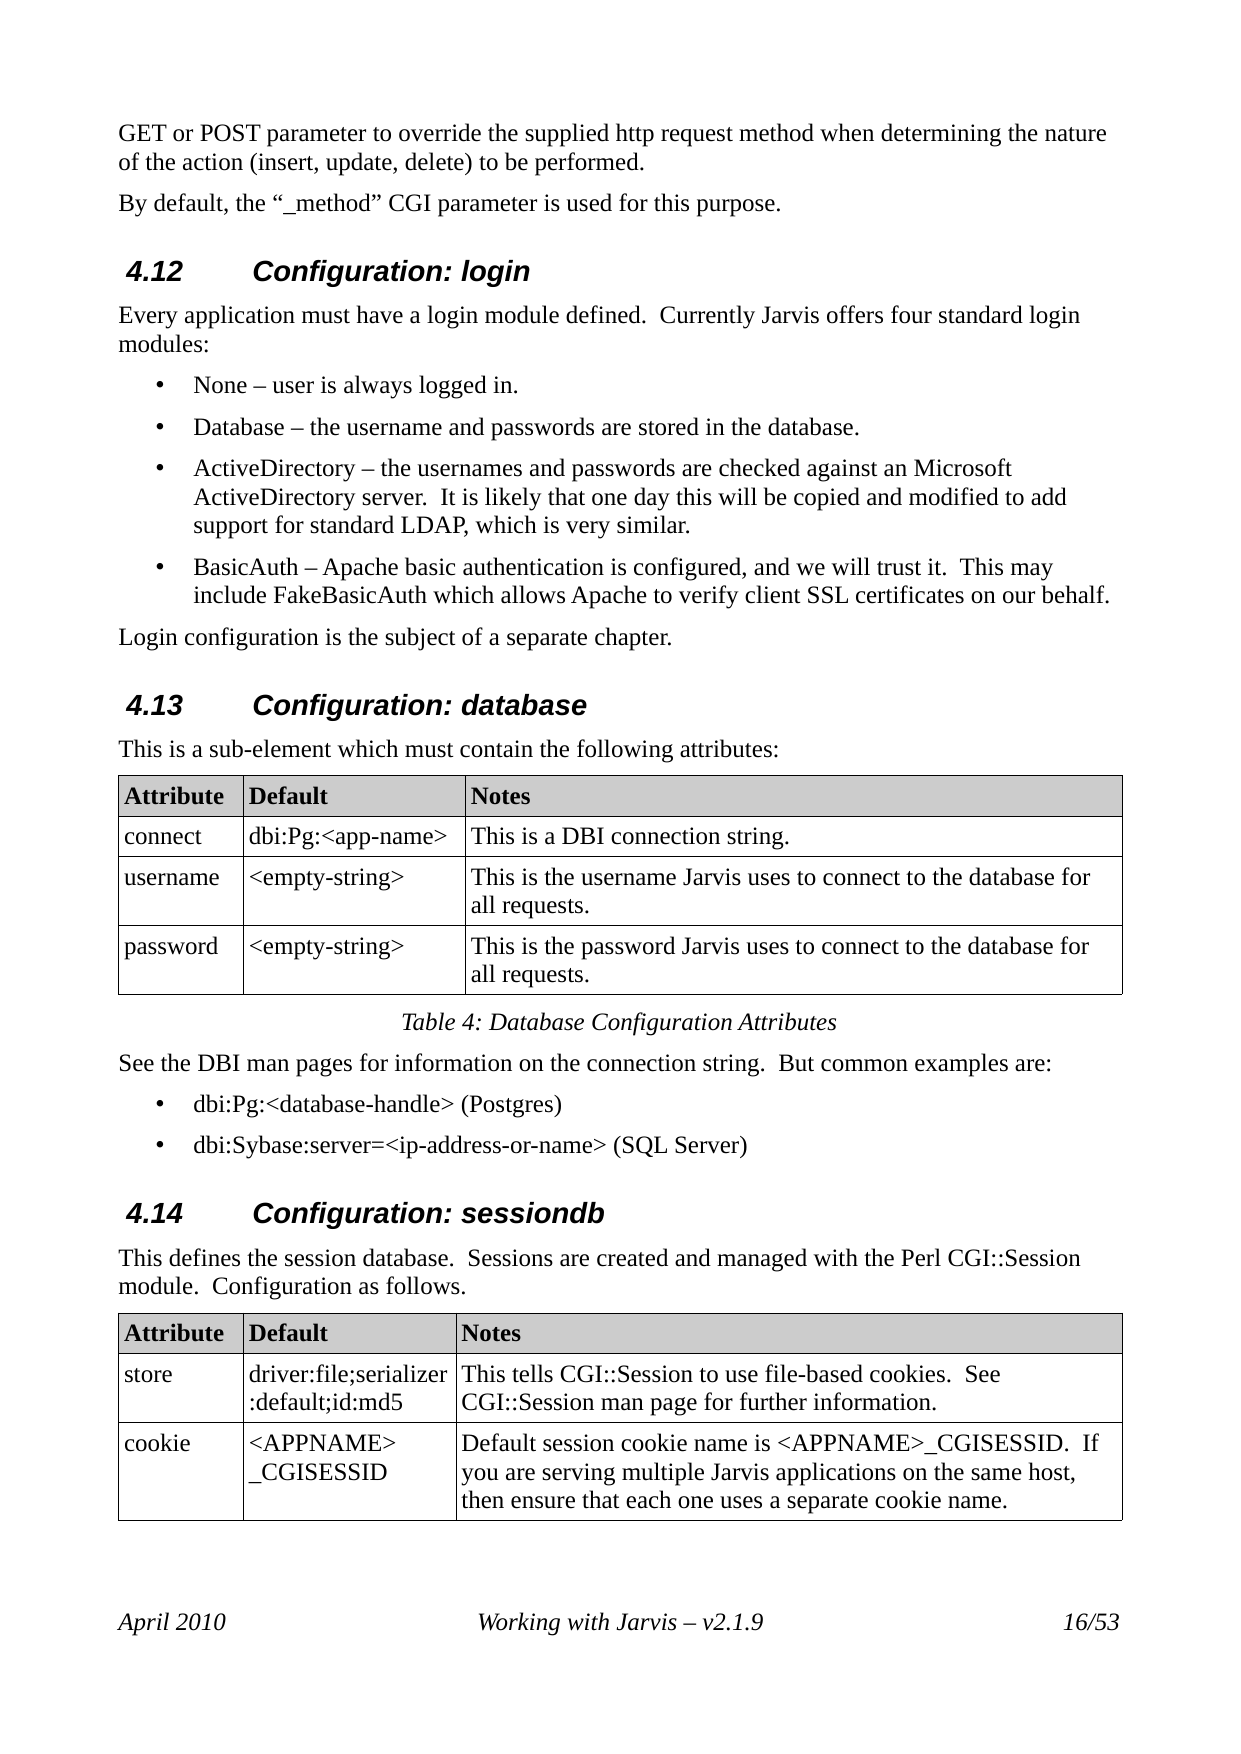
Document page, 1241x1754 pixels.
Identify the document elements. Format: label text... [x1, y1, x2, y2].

table_header Attribute [119, 1314, 243, 1353]
list Database – the username and passwords are stored in the database. [156, 412, 1122, 440]
table_header Default [244, 1314, 456, 1353]
text See the DBI man pages for information on the connection string. But common examples are: [118, 1048, 1122, 1077]
text By default, the “_method” CGI parameter is used for this purpose. [118, 188, 1122, 217]
list BasicAuth – Apache basic authentication is configured, and we will trust it. This may include FakeBasicAuth which allows Apache to verify client SSL certificates on our behalf. [156, 552, 1122, 609]
table_cell <empty-string> [244, 926, 465, 994]
table_cell <empty-string> [244, 857, 465, 925]
list dbi:Sybase:server=<ip-address-or-name> (SQL Server) [156, 1130, 1122, 1159]
subtitle Configuration: login [118, 254, 1122, 288]
table_cell <APPNAME> _CGISESSID [244, 1423, 456, 1520]
table_cell store [119, 1354, 243, 1422]
text Every application must have a login module defined. Currently Jarvis offers four standard login modules: [118, 300, 1122, 358]
table_cell password [119, 926, 243, 994]
list ActiveDirectory – the usernames and passwords are checked against an Microsoft ActiveDirectory server. It is likely that one day this will be copied and modified to add support for standard LDAP, which is very similar. [156, 453, 1122, 539]
table_cell Default session cookie name is <APPNAME>_CGISESSID. If you are serving multiple Jarvis applications on the same host, then ensure that each one uses a separate cookie name. [457, 1423, 1122, 1520]
subtitle Configuration: sessiondb [118, 1197, 1122, 1230]
table_header Attribute [119, 776, 243, 816]
table_cell connect [119, 817, 243, 856]
list dbi:Pg:<database-handle> (Postgres) [156, 1089, 1122, 1118]
subtitle Configuration: database [118, 688, 1122, 721]
table_cell username [119, 857, 243, 925]
list None – user is always logged in. [156, 370, 1122, 399]
table_cell dbi:Pg:<app-name> [244, 817, 465, 856]
text GET or POST parameter to override the supplied http request method when determining the nature of the action (insert, update, delete) to be performed. [118, 118, 1122, 176]
table_cell cookie [119, 1423, 243, 1520]
text This defines the session database. Sessions are created and managed with the Perl CGI::Session module. Configuration as follows. [118, 1243, 1122, 1300]
table_cell This tells CGI::Session to use file-based cookies. See CGI::Session man page for further information. [457, 1354, 1122, 1422]
text Table 4: Database Configuration Attributes [118, 1007, 1122, 1035]
table_header Default [244, 776, 465, 816]
table_header Notes [466, 776, 1122, 816]
text This is a sub-element which must contain the following attributes: [118, 734, 1122, 763]
text Login configuration is the subject of a separate chapter. [118, 622, 1122, 650]
table_cell This is a DBI connection string. [466, 817, 1122, 856]
table_cell driver:file;serializer :default;id:md5 [244, 1354, 456, 1422]
table_cell This is the password Jarvis uses to connect to the database for all requests. [466, 926, 1122, 994]
table_cell This is the username Jarvis uses to connect to the database for all requests. [466, 857, 1122, 925]
table_header Notes [457, 1314, 1122, 1353]
